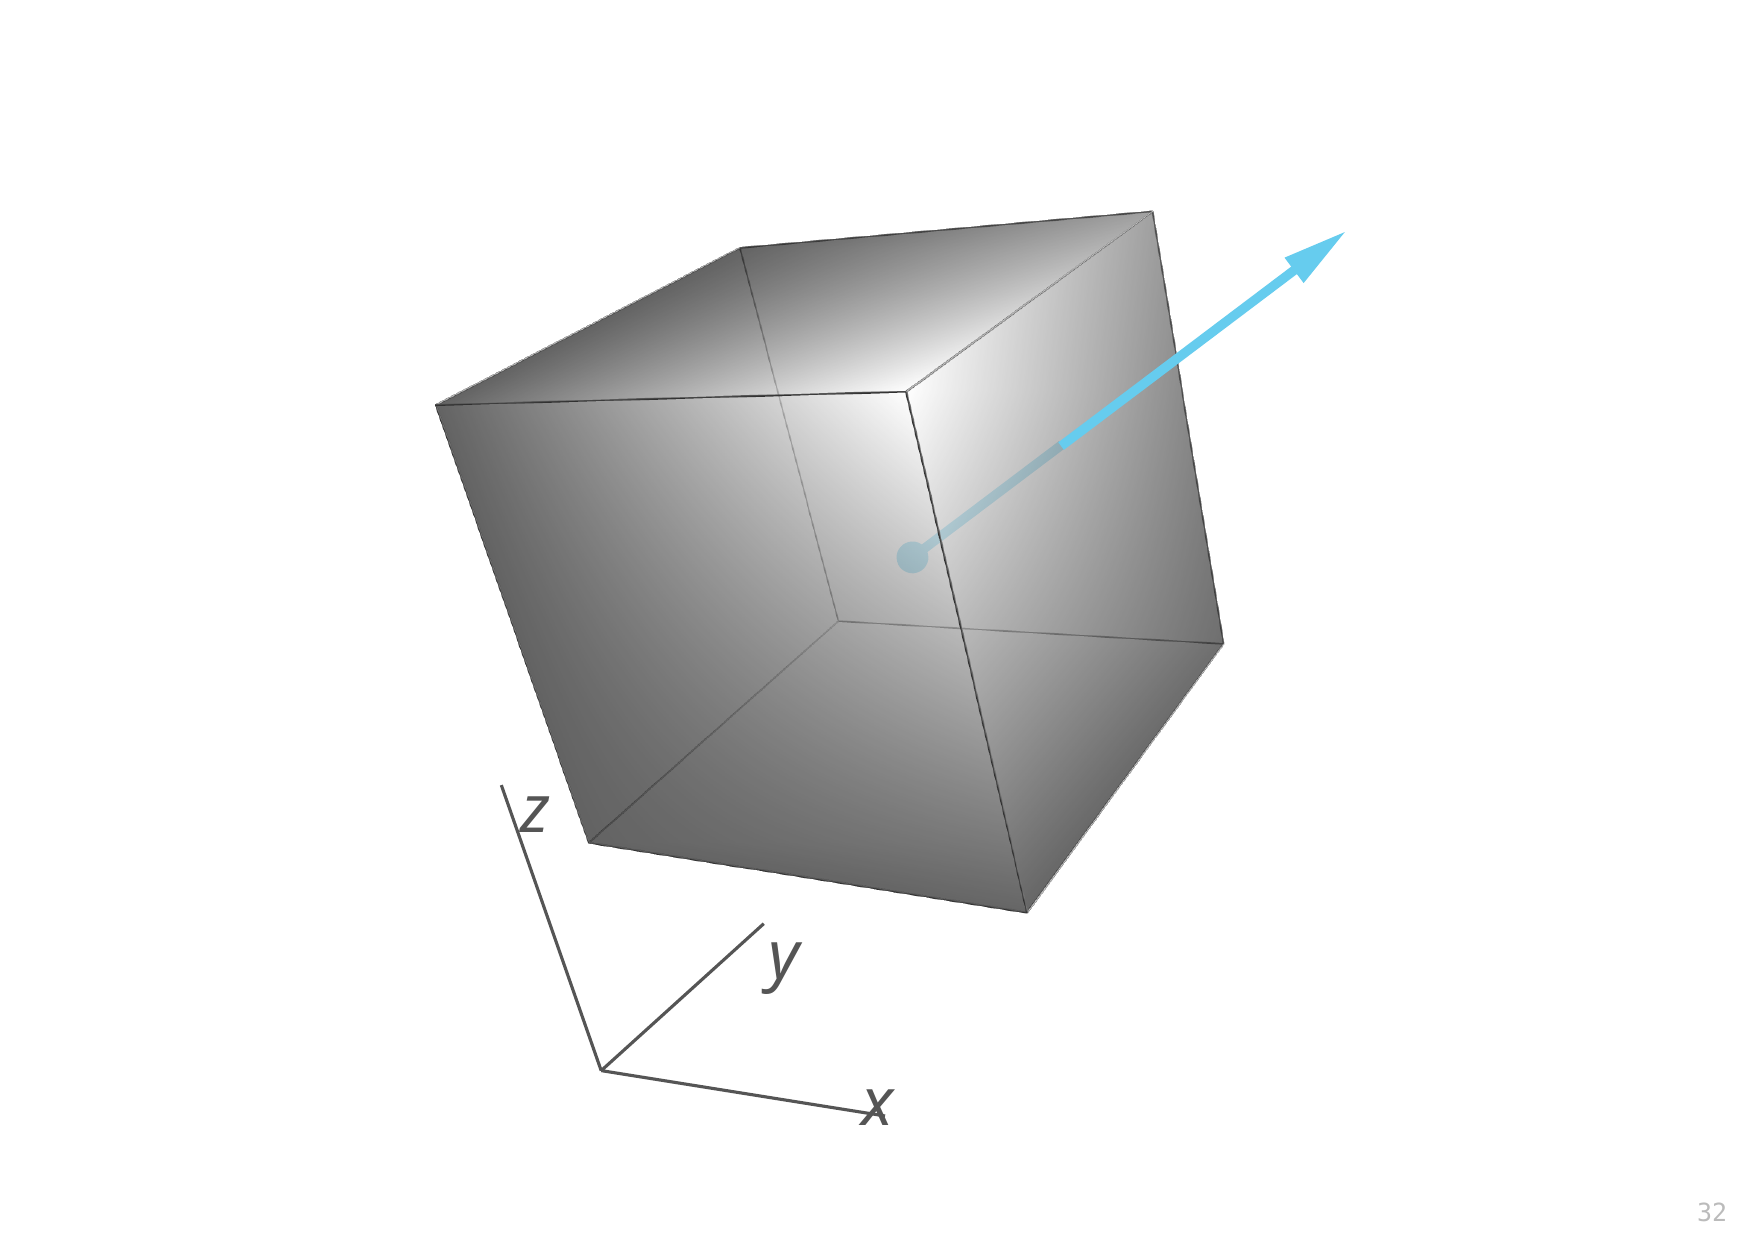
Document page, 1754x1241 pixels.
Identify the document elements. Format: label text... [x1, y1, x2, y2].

text_box z [506, 753, 545, 836]
text_box x [847, 1047, 888, 1129]
text_box y [753, 899, 795, 982]
